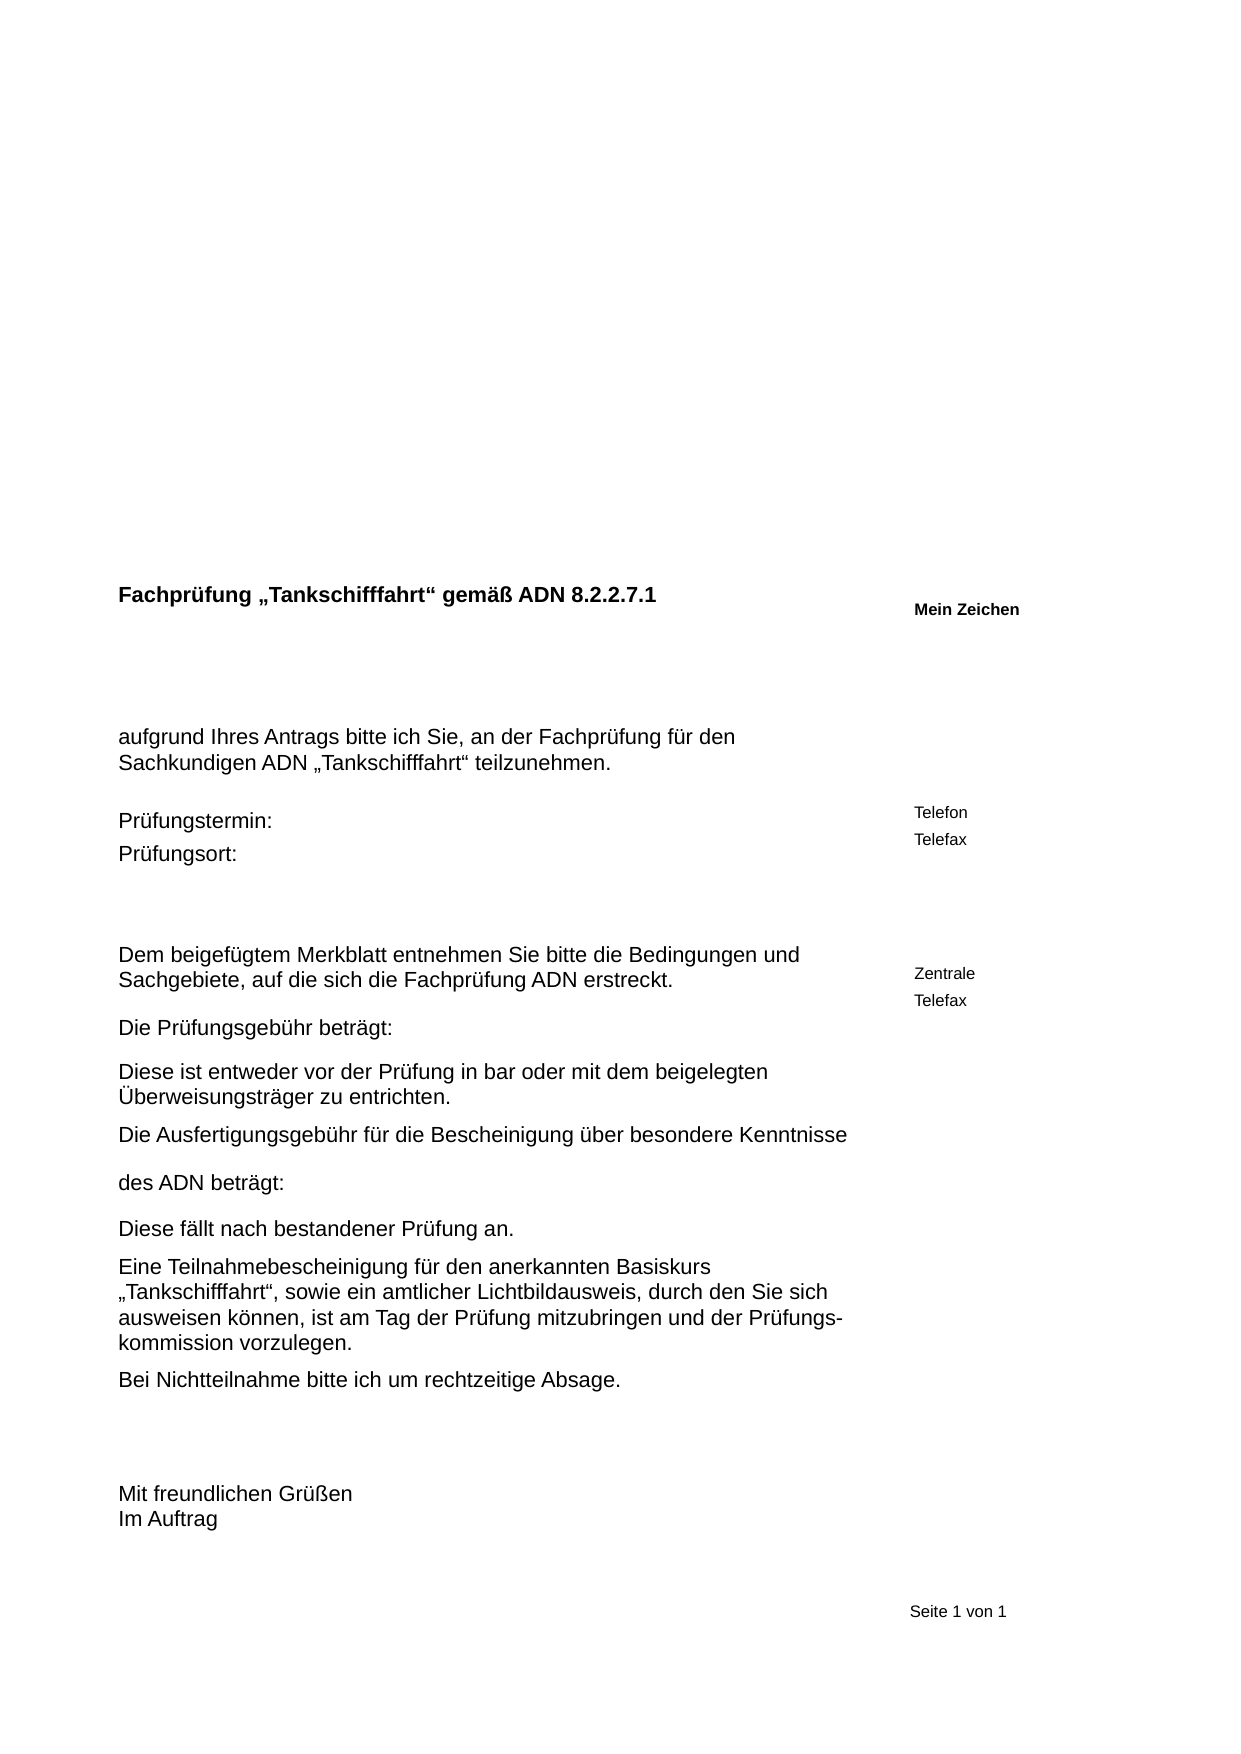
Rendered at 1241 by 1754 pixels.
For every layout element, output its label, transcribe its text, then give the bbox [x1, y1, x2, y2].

text Telefax [909, 987, 983, 1014]
text Diese ist entweder vor der Prüfung in bar oder mit dem beigelegten Überweisungsträger zu entrichten. [118, 1059, 862, 1109]
text [484, 1159, 862, 1204]
text Prüfungstermin: [118, 800, 279, 841]
text Telefon [909, 799, 983, 826]
text [629, 1005, 862, 1046]
text Zentrale [909, 960, 983, 987]
text Eine Teilnahmebescheinigung für den anerkannten Basiskurs „Tankschifffahrt“, sowie ein amtlicher Lichtbildausweis, durch den Sie sich ausweisen können, ist am Tag der Prüfung mitzubringen und der Prüfungs- kommission vorzulegen. [118, 1254, 862, 1355]
text Seite 1 von 1 [909, 1602, 1175, 1621]
text Dem beigefügtem Merkblatt entnehmen Sie bitte die Bedingungen und Sachgebiete, auf die sich die Fachprüfung ADN erstreckt. [118, 942, 862, 992]
text Die Prüfungsgebühr beträgt: [118, 1005, 393, 1046]
text Telefax [909, 826, 983, 853]
text Bei Nichtteilnahme bitte ich um rechtzeitige Absage. [118, 1367, 862, 1393]
text Im Auftrag [118, 1506, 862, 1531]
text [853, 800, 862, 841]
text Fachprüfung „Tankschifffahrt“ gemäß ADN 8.2.2.7.1 [118, 582, 862, 607]
text aufgrund Ihres Antrags bitte ich Sie, an der Fachprüfung für den Sachkundigen ADN „Tankschifffahrt“ teilzunehmen. [118, 724, 862, 775]
text Mein Zeichen [909, 597, 1175, 618]
text Diese fällt nach bestandener Prüfung an. [118, 1216, 862, 1242]
text des ADN beträgt: [118, 1159, 285, 1204]
text Prüfungsort: [118, 841, 276, 867]
text Mit freundlichen Grüßen [118, 1481, 862, 1506]
text Die Ausfertigungsgebühr für die Bescheinigung über besondere Kenntnisse [118, 1122, 862, 1147]
